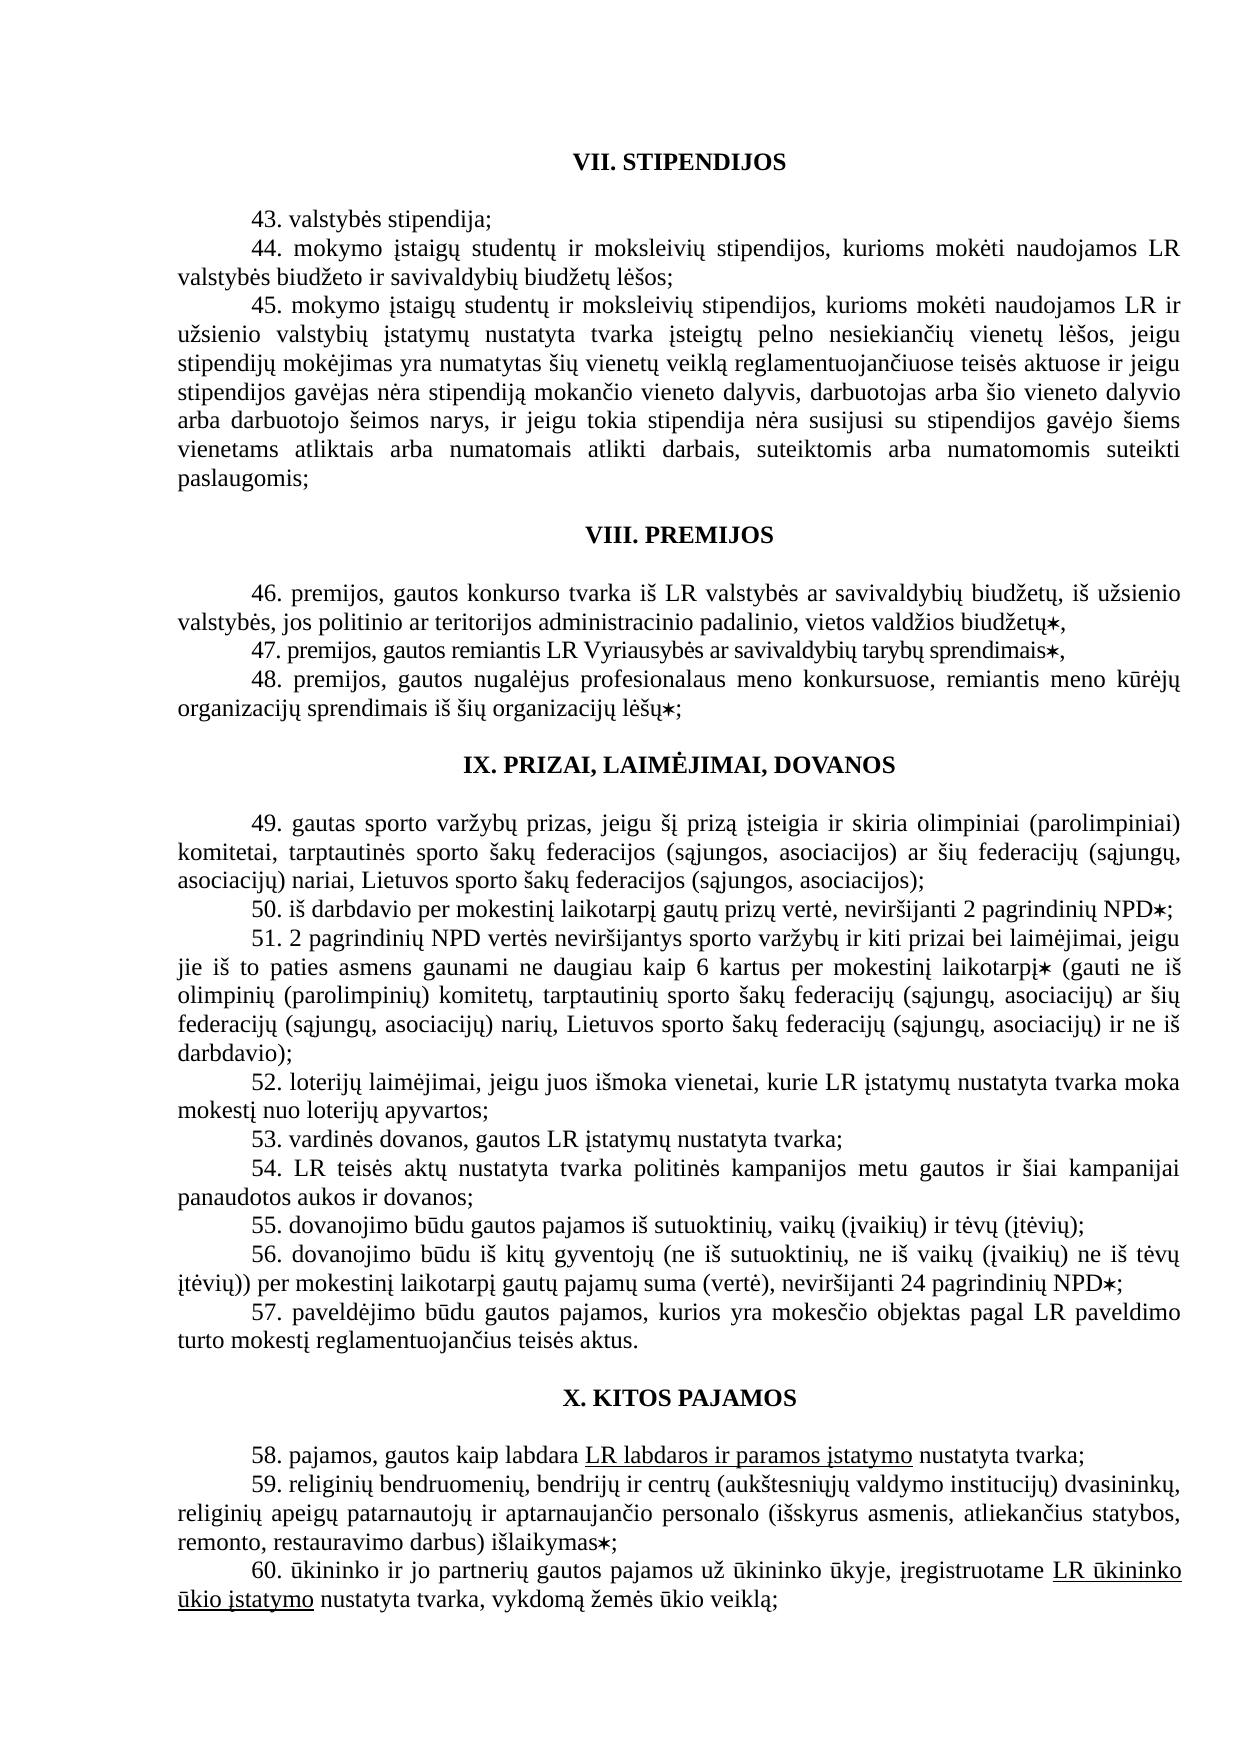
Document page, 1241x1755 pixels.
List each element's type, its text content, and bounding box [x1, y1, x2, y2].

text VIII. PREMIJOS [177, 521, 1182, 549]
text 45. mokymo įstaigų studentų ir moksleivių stipendijos, kurioms mokėti naudojamos LR ir užsienio valstybių įstatymų nustatyta tvarka įsteigtų pelno nesiekiančių vienetų lėšos, jeigu stipendijų mokėjimas yra numatytas šių vienetų veiklą reglamentuojančiuose teisės aktuose ir jeigu stipendijos gavėjas nėra stipendiją mokančio vieneto dalyvis, darbuotojas arba šio vieneto dalyvio arba darbuotojo šeimos narys, ir jeigu tokia stipendija nėra susijusi su stipendijos gavėjo šiems vienetams atliktais arba numatomais atlikti darbais, suteiktomis arba numatomomis suteikti paslaugomis; [177, 291, 1182, 492]
text 57. paveldėjimo būdu gautos pajamos, kurios yra mokesčio objektas pagal LR paveldimo turto mokestį reglamentuojančius teisės aktus. [177, 1297, 1182, 1354]
text 55. dovanojimo būdu gautos pajamos iš sutuoktinių, vaikų (įvaikių) ir tėvų (įtėvių); [177, 1211, 1182, 1239]
text 60. ūkininko ir jo partnerių gautos pajamos už ūkininko ūkyje, įregistruotame LR ūkininko ūkio įstatymo nustatyta tvarka, vykdomą žemės ūkio veiklą; [177, 1556, 1182, 1613]
text X. KITOS PAJAMOS [177, 1383, 1182, 1412]
text 48. premijos, gautos nugalėjus profesionalaus meno konkursuose, remiantis meno kūrėjų organizacijų sprendimais iš šių organizacijų lėšų; [177, 664, 1182, 722]
text 43. valstybės stipendija; [177, 204, 1182, 233]
text 56. dovanojimo būdu iš kitų gyventojų (ne iš sutuoktinių, ne iš vaikų (įvaikių) ne iš tėvų įtėvių)) per mokestinį laikotarpį gautų pajamų suma (vertė), neviršijanti 24 pagrindinių NPD; [177, 1239, 1182, 1297]
text 46. premijos, gautos konkurso tvarka iš LR valstybės ar savivaldybių biudžetų, iš užsienio valstybės, jos politinio ar teritorijos administracinio padalinio, vietos valdžios biudžetų, [177, 578, 1182, 636]
text 52. loterijų laimėjimai, jeigu juos išmoka vienetai, kurie LR įstatymų nustatyta tvarka moka mokestį nuo loterijų apyvartos; [177, 1067, 1182, 1124]
text 49. gautas sporto varžybų prizas, jeigu šį prizą įsteigia ir skiria olimpiniai (parolimpiniai) komitetai, tarptautinės sporto šakų federacijos (sąjungos, asociacijos) ar šių federacijų (sąjungų, asociacijų) nariai, Lietuvos sporto šakų federacijos (sąjungos, asociacijos); [177, 808, 1182, 894]
text IX. PRIZAI, LAIMĖJIMAI, DOVANOS [177, 751, 1182, 779]
text 59. religinių bendruomenių, bendrijų ir centrų (aukštesniųjų valdymo institucijų) dvasininkų, religinių apeigų patarnautojų ir aptarnaujančio personalo (išskyrus asmenis, atliekančius statybos, remonto, restauravimo darbus) išlaikymas; [177, 1469, 1182, 1556]
text 53. vardinės dovanos, gautos LR įstatymų nustatyta tvarka; [177, 1124, 1182, 1153]
text 50. iš darbdavio per mokestinį laikotarpį gautų prizų vertė, neviršijanti 2 pagrindinių NPD; [177, 894, 1182, 923]
text 44. mokymo įstaigų studentų ir moksleivių stipendijos, kurioms mokėti naudojamos LR valstybės biudžeto ir savivaldybių biudžetų lėšos; [177, 233, 1182, 291]
text VII. STIPENDIJOS [177, 147, 1182, 176]
text 58. pajamos, gautos kaip labdara LR labdaros ir paramos įstatymo nustatyta tvarka; [177, 1441, 1182, 1469]
text 47. premijos, gautos remiantis LR Vyriausybės ar savivaldybių tarybų sprendimais, [177, 636, 1182, 664]
text 54. LR teisės aktų nustatyta tvarka politinės kampanijos metu gautos ir šiai kampanijai panaudotos aukos ir dovanos; [177, 1153, 1182, 1211]
text 51. 2 pagrindinių NPD vertės neviršijantys sporto varžybų ir kiti prizai bei laimėjimai, jeigu jie iš to paties asmens gaunami ne daugiau kaip 6 kartus per mokestinį laikotarpį (gauti ne iš olimpinių (parolimpinių) komitetų, tarptautinių sporto šakų federacijų (sąjungų, asociacijų) ar šių federacijų (sąjungų, asociacijų) narių, Lietuvos sporto šakų federacijų (sąjungų, asociacijų) ir ne iš darbdavio); [177, 923, 1182, 1067]
